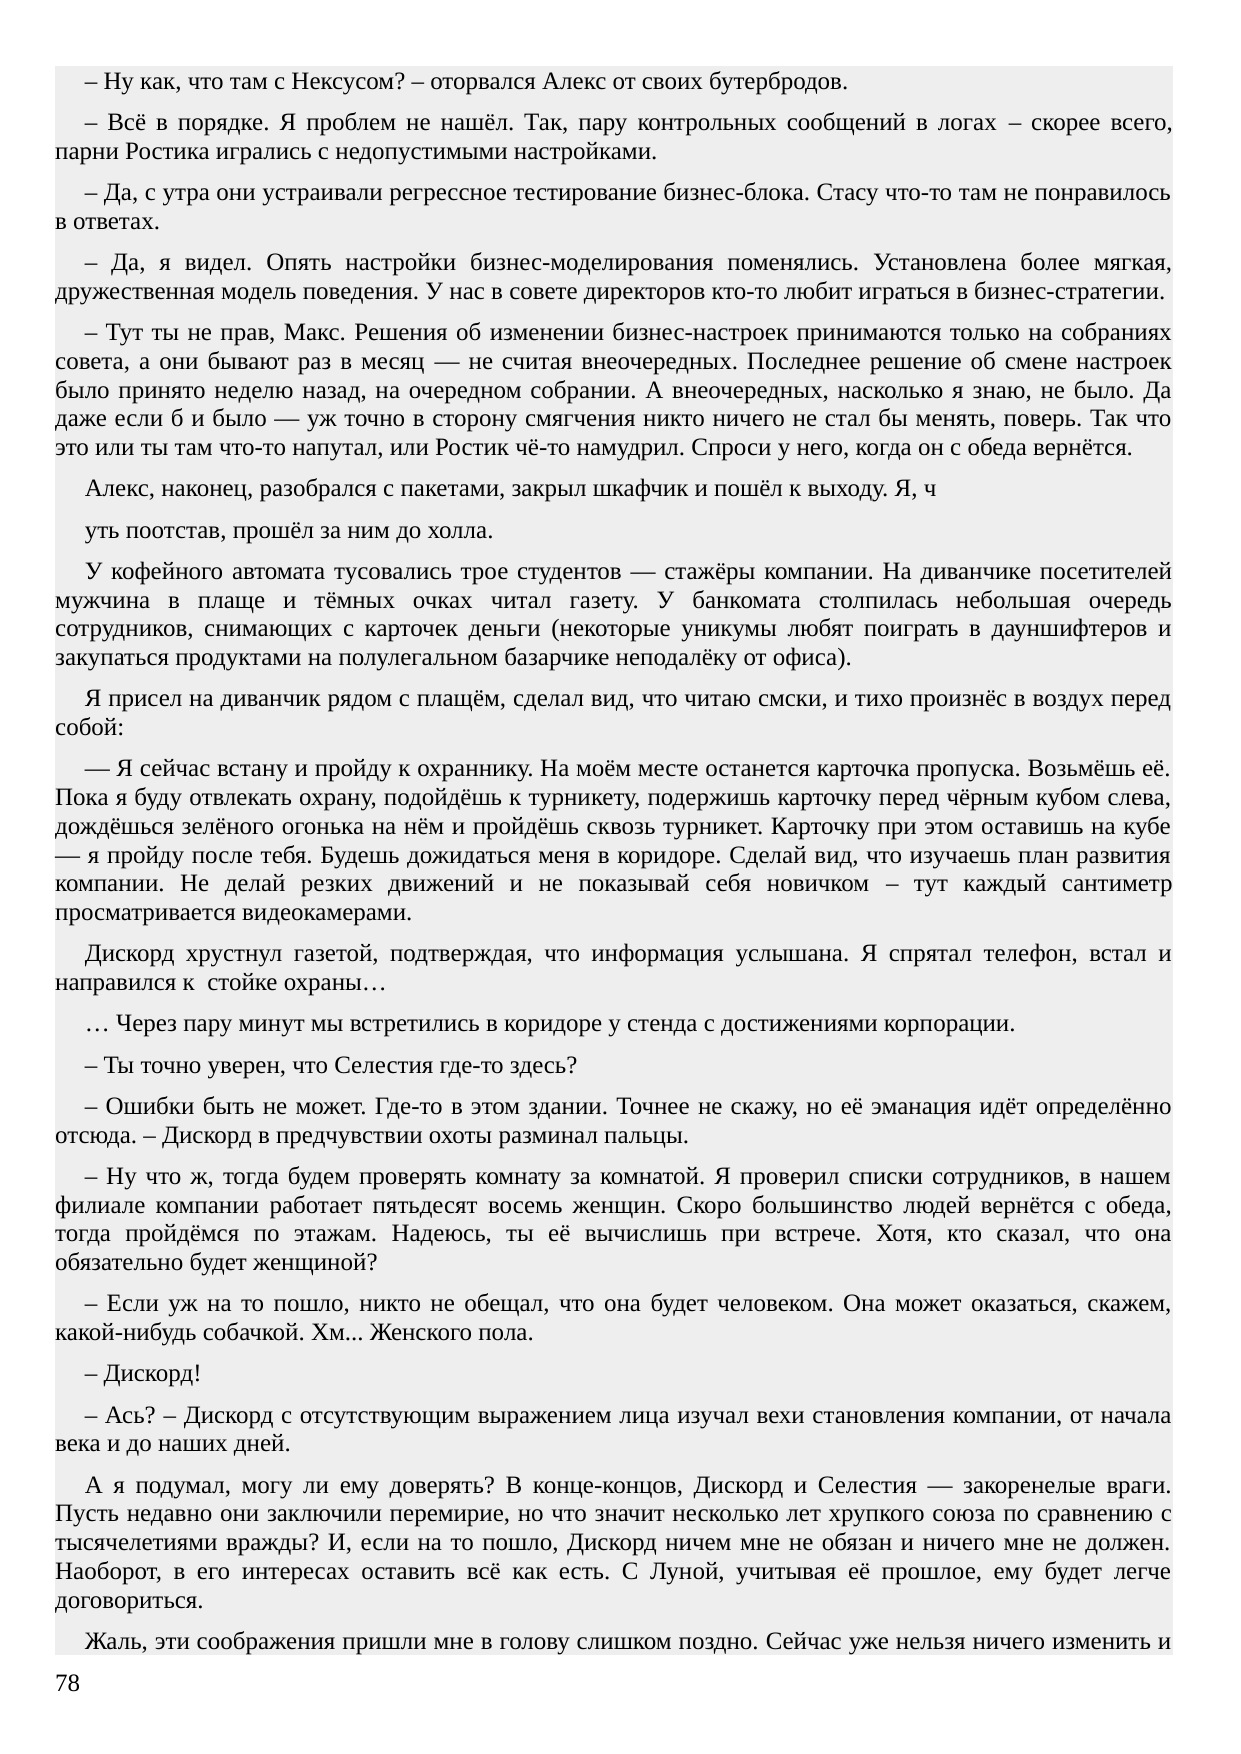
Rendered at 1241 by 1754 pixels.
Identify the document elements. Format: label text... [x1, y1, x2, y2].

text А я подумал, могу ли ему доверять? В конце-концов, Дискорд и Селестия — закоренелые враги. Пусть недавно они заключили перемирие, но что значит несколько лет хрупкого союза по сравнению с тысячелетиями вражды? И, если на то пошло, Дискорд ничем мне не обязан и ничего мне не должен. Наоборот, в его интересах оставить всё как есть. С Луной, учитывая её прошлое, ему будет легче договориться. [55, 1470, 1173, 1613]
text У кофейного автомата тусовались трое студентов — стажёры компании. На диванчике посетителей мужчина в плаще и тёмных очках читал газету. У банкомата столпилась небольшая очередь сотрудников, снимающих с карточек деньги (некоторые уникумы любят поиграть в дауншифтеров и закупаться продуктами на полулегальном базарчике неподалёку от офиса). [55, 556, 1173, 671]
text – Да, с утра они устраивали регрессное тестирование бизнес-блока. Стасу что-то там не понравилось в ответах. [55, 177, 1173, 235]
text Жаль, эти соображения пришли мне в голову слишком поздно. Сейчас уже нельзя ничего изменить и [55, 1626, 1173, 1655]
text – Ошибки быть не может. Где-то в этом здании. Точнее не скажу, но её эманация идёт определённо отсюда. – Дискорд в предчувствии охоты разминал пальцы. [55, 1091, 1173, 1148]
text — Я сейчас встану и пройду к охраннику. На моём месте останется карточка пропуска. Возьмёшь её. Пока я буду отвлекать охрану, подойдёшь к турникету, подержишь карточку перед чёрным кубом слева, дождёшься зелёного огонька на нём и пройдёшь сквозь турникет. Карточку при этом оставишь на кубе — я пройду после тебя. Будешь дожидаться меня в коридоре. Сделай вид, что изучаешь план развития компании. Не делай резких движений и не показывай себя новичком – тут каждый сантиметр просматривается видеокамерами. [55, 753, 1173, 926]
text – Тут ты не прав, Макс. Решения об изменении бизнес-настроек принимаются только на собраниях совета, а они бывают раз в месяц — не считая внеочередных. Последнее решение об смене настроек было принято неделю назад, на очередном собрании. А внеочередных, насколько я знаю, не было. Да даже если б и было — уж точно в сторону смягчения никто ничего не стал бы менять, поверь. Так что это или ты там что-то напутал, или Ростик чё-то намудрил. Спроси у него, когда он с обеда вернётся. [55, 317, 1173, 461]
text – Дискорд! [55, 1358, 1173, 1387]
text … Через пару минут мы встретились в коридоре у стенда с достижениями корпорации. [55, 1008, 1173, 1037]
text Я присел на диванчик рядом с плащём, сделал вид, что читаю смски, и тихо произнёс в воздух перед собой: [55, 683, 1173, 741]
text Алекс, наконец, разобрался с пакетами, закрыл шкафчик и пошёл к выходу. Я, ч [55, 473, 1173, 502]
text уть поотстав, прошёл за ним до холла. [55, 515, 1173, 543]
text – Да, я видел. Опять настройки бизнес-моделирования поменялись. Установлена более мягкая, дружественная модель поведения. У нас в совете директоров кто-то любит играться в бизнес-стратегии. [55, 247, 1173, 305]
text – Всё в порядке. Я проблем не нашёл. Так, пару контрольных сообщений в логах – скорее всего, парни Ростика игрались с недопустимыми настройками. [55, 107, 1173, 165]
text – Ну как, что там с Нексусом? – оторвался Алекс от своих бутербродов. [55, 66, 1173, 95]
text Дискорд хрустнул газетой, подтверждая, что информация услышана. Я спрятал телефон, встал и направился к стойке охраны… [55, 938, 1173, 996]
text – Если уж на то пошло, никто не обещал, что она будет человеком. Она может оказаться, скажем, какой-нибудь собачкой. Хм... Женского пола. [55, 1288, 1173, 1346]
text – Ась? – Дискорд с отсутствующим выражением лица изучал вехи становления компании, от начала века и до наших дней. [55, 1400, 1173, 1457]
text – Ты точно уверен, что Селестия где-то здесь? [55, 1050, 1173, 1078]
text – Ну что ж, тогда будем проверять комнату за комнатой. Я проверил списки сотрудников, в нашем филиале компании работает пятьдесят восемь женщин. Скоро большинство людей вернётся с обеда, тогда пройдёмся по этажам. Надеюсь, ты её вычислишь при встрече. Хотя, кто сказал, что она обязательно будет женщиной? [55, 1161, 1173, 1276]
